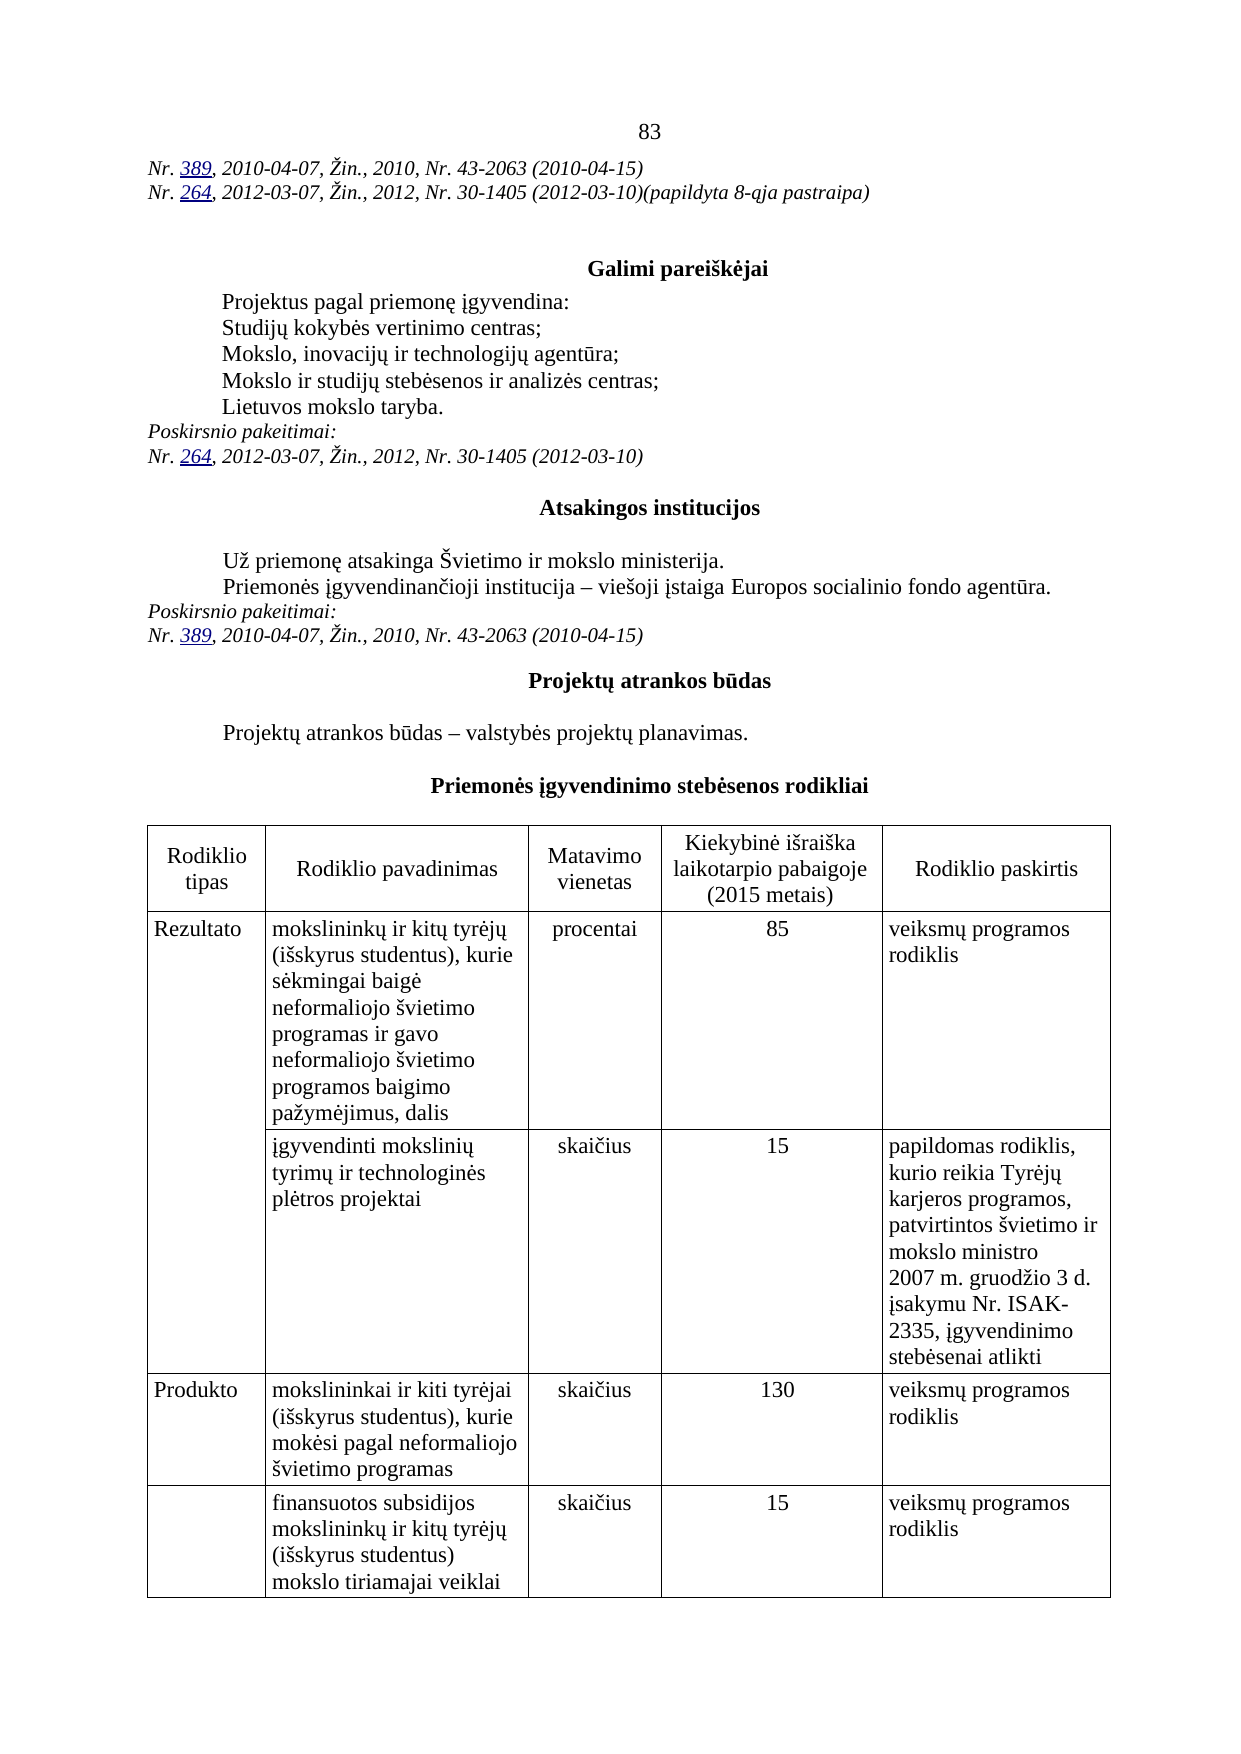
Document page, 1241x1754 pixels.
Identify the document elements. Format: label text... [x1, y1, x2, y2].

table_header Rodiklio pavadinimas [266, 826, 528, 911]
text Už priemonę atsakinga Švietimo ir mokslo ministerija. [148, 547, 1152, 573]
text Priemonės įgyvendinimo stebėsenos rodikliai [148, 772, 1152, 798]
text Nr. 389, 2010-04-07, Žin., 2010, Nr. 43-2063 (2010-04-15) [148, 156, 1152, 180]
text Atsakingos institucijos [148, 494, 1152, 520]
table_header Matavimo vienetas [529, 826, 661, 911]
table_cell skaičius [529, 1374, 661, 1485]
table_cell [148, 1486, 265, 1597]
table_cell veiksmų programos rodiklis [883, 1486, 1110, 1597]
text Nr. 264, 2012-03-07, Žin., 2012, Nr. 30-1405 (2012-03-10)(papildyta 8-ąja pastraipa) [148, 180, 1152, 204]
text Nr. 389, 2010-04-07, Žin., 2010, Nr. 43-2063 (2010-04-15) [148, 623, 1152, 647]
text Mokslo ir studijų stebėsenos ir analizės centras; [148, 367, 1152, 393]
table_cell 130 [662, 1374, 882, 1485]
text Poskirsnio pakeitimai: [148, 419, 1152, 443]
table_cell skaičius [529, 1486, 661, 1597]
table_cell Produkto [148, 1374, 265, 1485]
table_header Rodiklio tipas [148, 826, 265, 911]
text Galimi pareiškėjai [148, 255, 1152, 281]
table_cell 15 [662, 1486, 882, 1597]
text Priemonės įgyvendinančioji institucija – viešoji įstaiga Europos socialinio fondo agentūra. [148, 573, 1152, 599]
text Studijų kokybės vertinimo centras; [148, 314, 1152, 340]
table_header Kiekybinė išraiška laikotarpio pabaigoje (2015 metais) [662, 826, 882, 911]
table_cell skaičius [529, 1130, 661, 1372]
text Projektų atrankos būdas – valstybės projektų planavimas. [148, 719, 1152, 746]
table_header Rodiklio paskirtis [883, 826, 1110, 911]
text Mokslo, inovacijų ir technologijų agentūra; [148, 340, 1152, 367]
table_cell procentai [529, 912, 661, 1128]
text Projektų atrankos būdas [148, 667, 1152, 693]
table_cell papildomas rodiklis, kurio reikia Tyrėjų karjeros programos, patvirtintos švietimo ir mokslo ministro 2007 m. gruodžio 3 d. įsakymu Nr. ISAK-2335, įgyvendinimo stebėsenai atlikti [883, 1130, 1110, 1372]
table_cell mokslininkų ir kitų tyrėjų (išskyrus studentus), kurie sėkmingai baigė neformaliojo švietimo programas ir gavo neformaliojo švietimo programos baigimo pažymėjimus, dalis [266, 912, 528, 1128]
text Lietuvos mokslo taryba. [148, 393, 1152, 419]
table_cell 15 [662, 1130, 882, 1372]
text Projektus pagal priemonę įgyvendina: [148, 288, 1152, 314]
table_cell finansuotos subsidijos mokslininkų ir kitų tyrėjų (išskyrus studentus) mokslo tiriamajai veiklai [266, 1486, 528, 1597]
text Nr. 264, 2012-03-07, Žin., 2012, Nr. 30-1405 (2012-03-10) [148, 443, 1152, 468]
table_cell Rezultato [148, 912, 265, 1372]
table_cell mokslininkai ir kiti tyrėjai (išskyrus studentus), kurie mokėsi pagal neformaliojo švietimo programas [266, 1374, 528, 1485]
table_cell veiksmų programos rodiklis [883, 1374, 1110, 1485]
text Poskirsnio pakeitimai: [148, 599, 1152, 623]
table_cell veiksmų programos rodiklis [883, 912, 1110, 1128]
table_cell 85 [662, 912, 882, 1128]
table_cell įgyvendinti mokslinių tyrimų ir technologinės plėtros projektai [266, 1130, 528, 1372]
